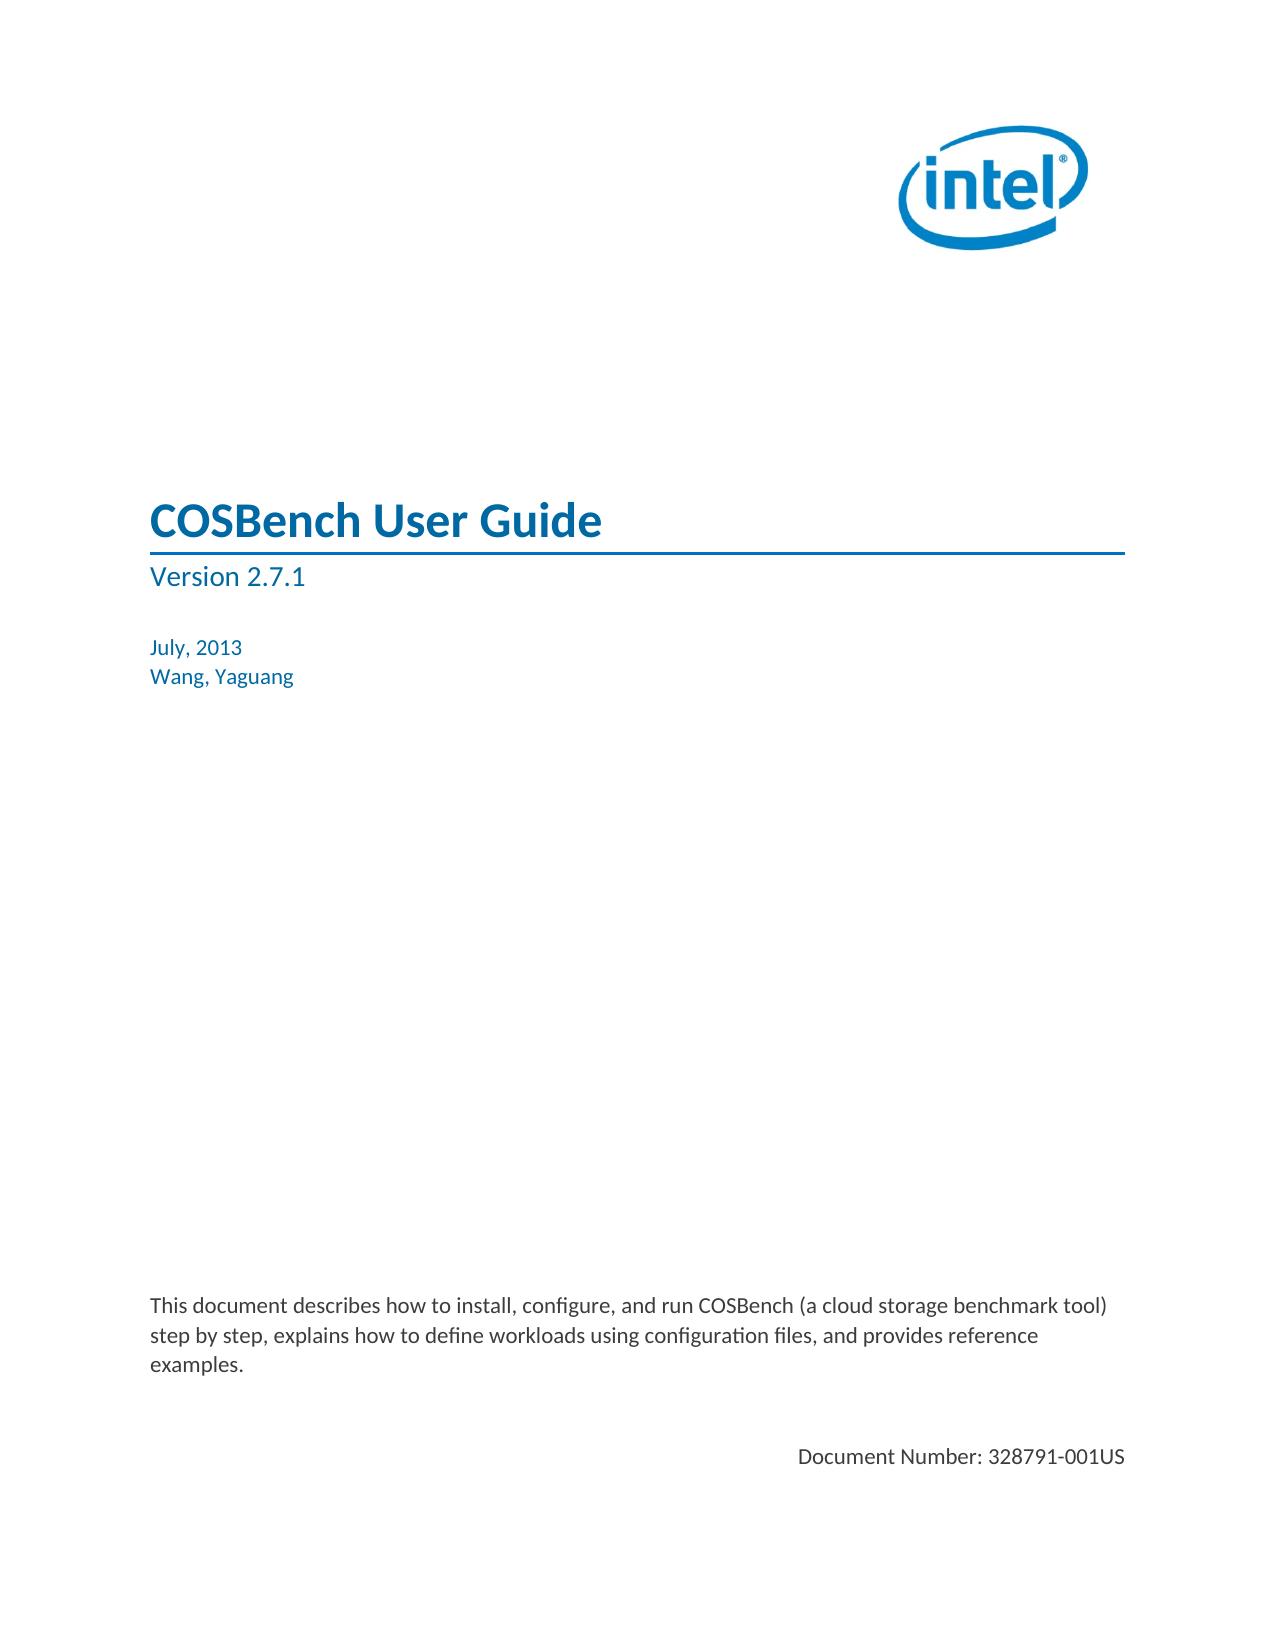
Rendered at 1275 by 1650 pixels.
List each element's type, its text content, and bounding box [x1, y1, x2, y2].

text Wang, Yaguang [150, 662, 1125, 690]
text Document Number: 328791-001US [150, 1442, 1125, 1470]
text July, 2013 [150, 633, 1125, 661]
text This document describes how to install, configure, and run COSBench (a cloud storage benchmark tool) step by step, explains how to define workloads using configuration files, and provides reference examples. [150, 1292, 1125, 1378]
text Version 2.7.1 [150, 558, 1125, 593]
text COSBench User Guide [150, 489, 1125, 552]
